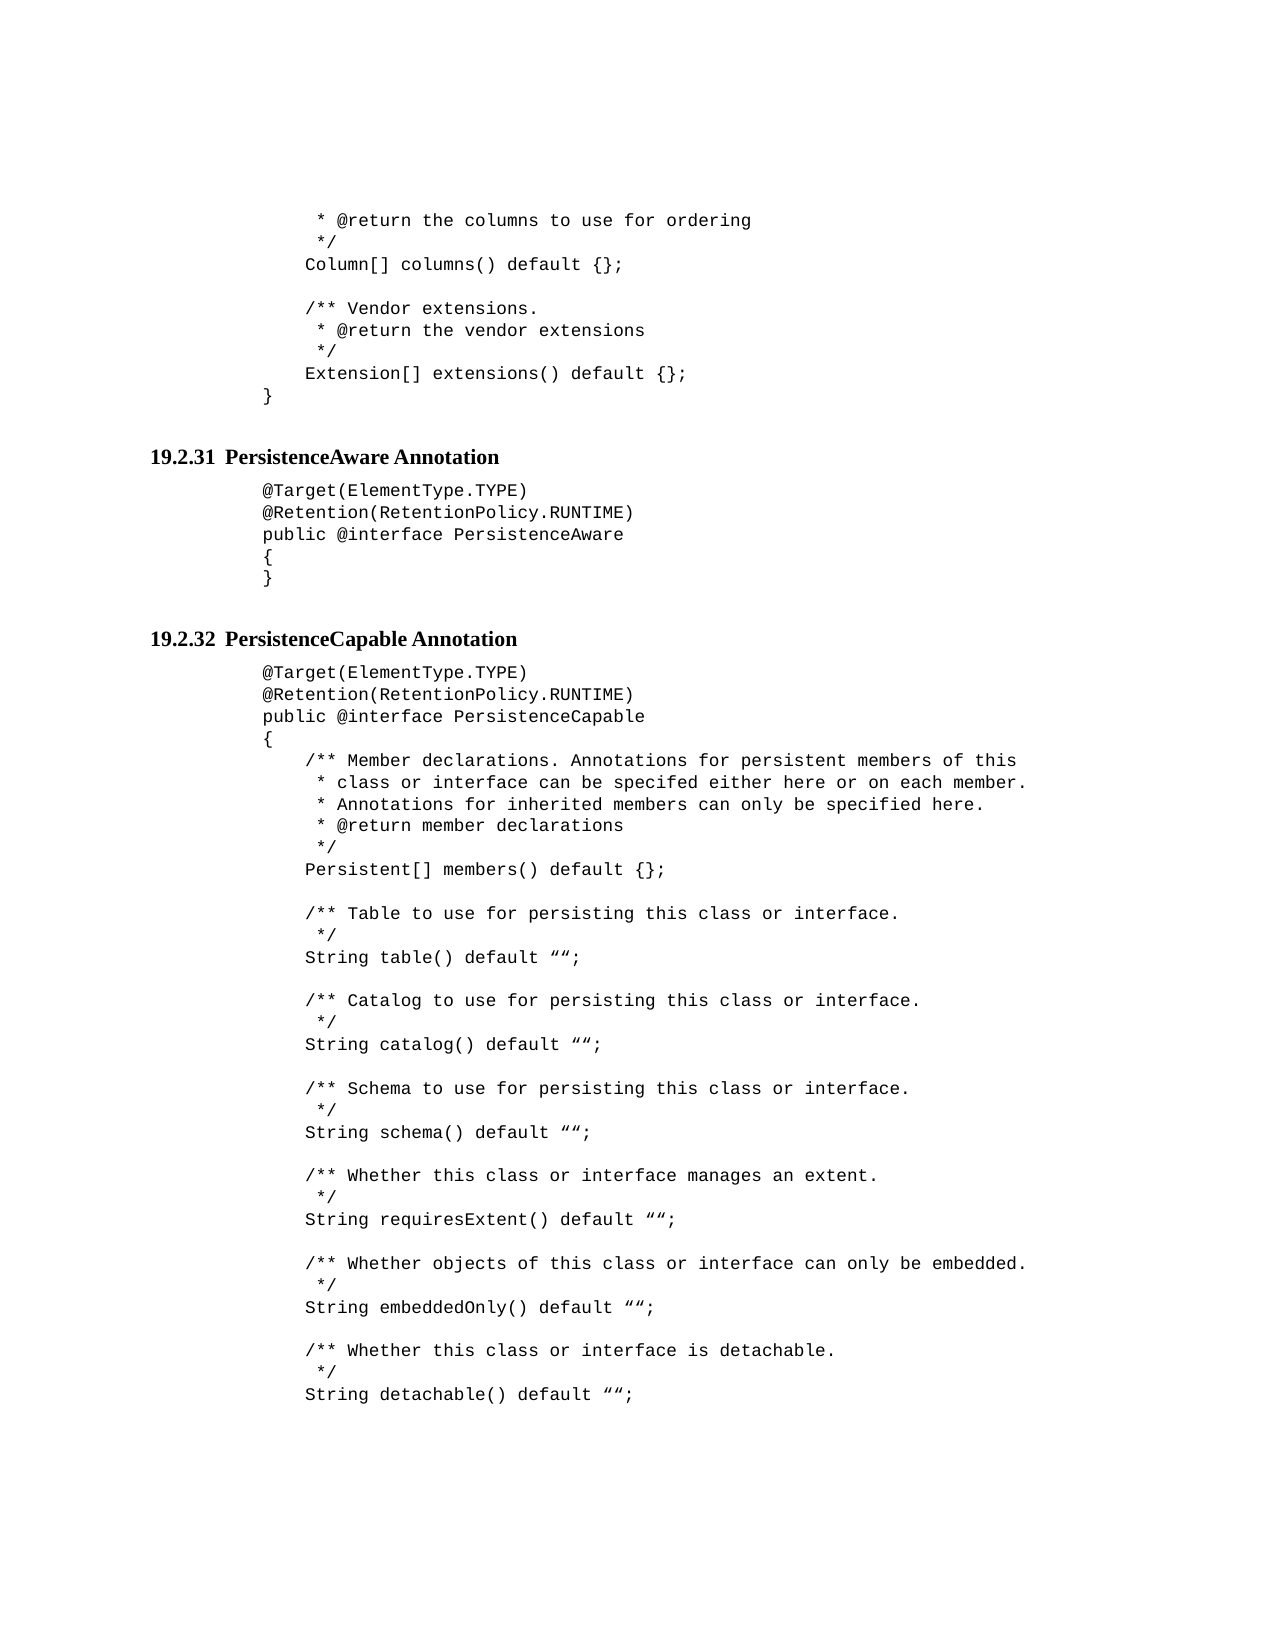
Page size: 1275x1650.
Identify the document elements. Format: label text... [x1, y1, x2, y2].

text /** Vendor extensions. [262, 297, 1125, 319]
text * Annotations for inherited members can only be specified here. [262, 793, 1125, 815]
text */ [262, 924, 1125, 946]
text @Target(ElementType.TYPE) [262, 662, 1125, 684]
text } [262, 385, 1125, 407]
text /** Whether this class or interface is detachable. [262, 1340, 1125, 1362]
subtitle PersistenceCapable Annotation [150, 626, 1125, 652]
subtitle PersistenceAware Annotation [150, 443, 1125, 469]
text */ [262, 1274, 1125, 1296]
text @Retention(RetentionPolicy.RUNTIME) [262, 684, 1125, 706]
text */ [262, 1012, 1125, 1034]
text String table() default ““; [262, 946, 1125, 968]
text */ [262, 232, 1125, 254]
text Column[] columns() default {}; [262, 254, 1125, 276]
text */ [262, 1362, 1125, 1384]
text String detachable() default ““; [262, 1384, 1125, 1406]
text * @return member declarations [262, 815, 1125, 837]
text /** Whether this class or interface manages an extent. [262, 1165, 1125, 1187]
text String catalog() default ““; [262, 1034, 1125, 1056]
text public @interface PersistenceCapable [262, 706, 1125, 728]
text */ [262, 1187, 1125, 1209]
text { [262, 728, 1125, 749]
text String embeddedOnly() default ““; [262, 1296, 1125, 1318]
text */ [262, 341, 1125, 363]
text /** Member declarations. Annotations for persistent members of this [262, 749, 1125, 771]
text String schema() default ““; [262, 1121, 1125, 1143]
text /** Schema to use for persisting this class or interface. [262, 1078, 1125, 1099]
text /** Catalog to use for persisting this class or interface. [262, 990, 1125, 1012]
text * @return the vendor extensions [262, 319, 1125, 341]
text Persistent[] members() default {}; [262, 859, 1125, 881]
text @Retention(RetentionPolicy.RUNTIME) [262, 502, 1125, 523]
text * class or interface can be specifed either here or on each member. [262, 771, 1125, 793]
text */ [262, 1099, 1125, 1121]
text } [262, 567, 1125, 589]
text { [262, 545, 1125, 567]
text Extension[] extensions() default {}; [262, 363, 1125, 385]
text * @return the columns to use for ordering [262, 210, 1125, 232]
text @Target(ElementType.TYPE) [262, 480, 1125, 502]
text public @interface PersistenceAware [262, 523, 1125, 545]
text /** Whether objects of this class or interface can only be embedded. [262, 1253, 1125, 1274]
text /** Table to use for persisting this class or interface. [262, 903, 1125, 924]
text String requiresExtent() default ““; [262, 1209, 1125, 1231]
text */ [262, 837, 1125, 859]
